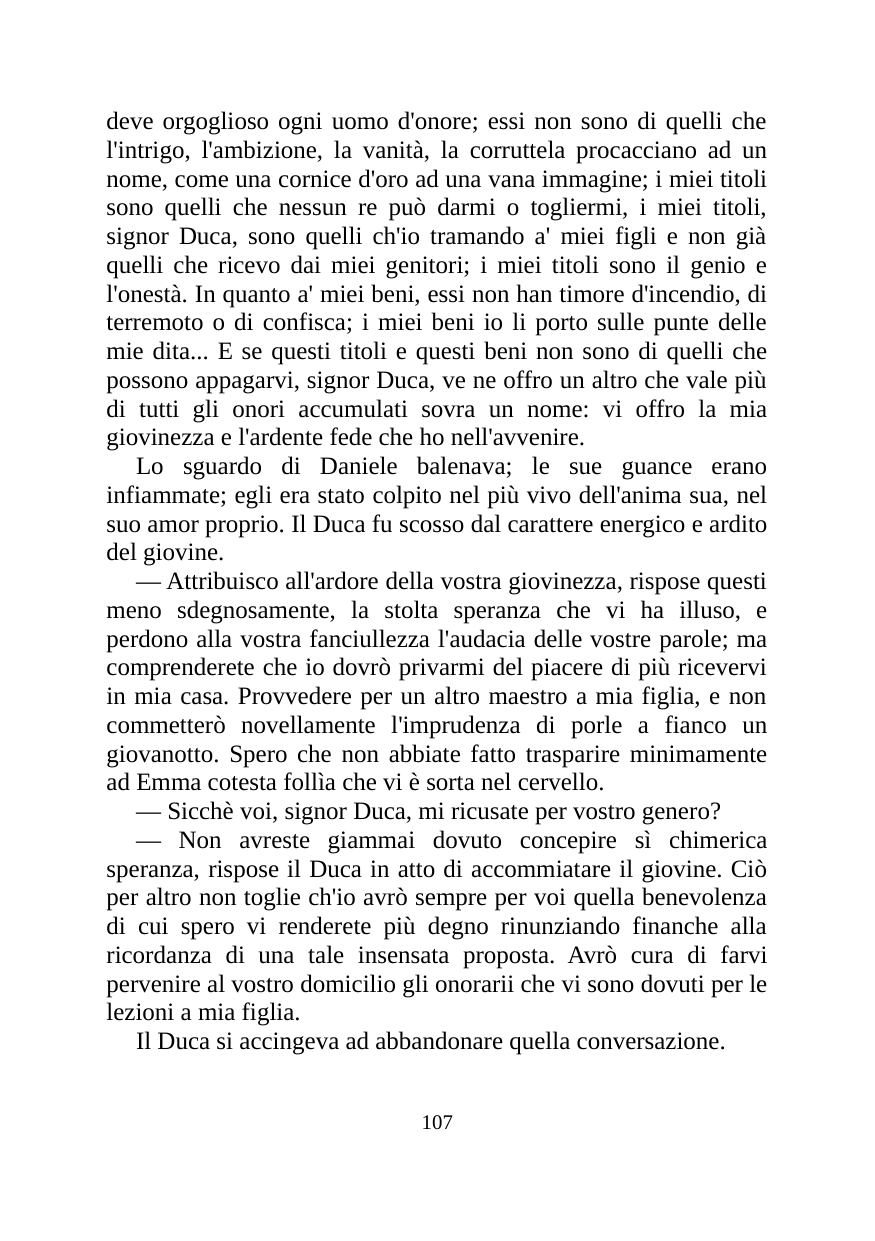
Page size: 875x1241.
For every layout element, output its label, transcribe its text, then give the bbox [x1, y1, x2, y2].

text Il Duca si accingeva ad abbandonare quella conversazione. [106, 1026, 768, 1055]
text — Attribuisco all'ardore della vostra giovinezza, rispose questi meno sdegnosamente, la stolta speranza che vi ha illuso, e perdono alla vostra fanciullezza l'audacia delle vostre parole; ma comprenderete che io dovrò privarmi del piacere di più ricevervi in mia casa. Provvedere per un altro maestro a mia figlia, e non commetterò novellamente l'imprudenza di porle a fianco un giovanotto. Spero che non abbiate fatto trasparire minimamente ad Emma cotesta follìa che vi è sorta nel cervello. [106, 566, 768, 796]
text — Sicchè voi, signor Duca, mi ricusate per vostro genero? [106, 796, 768, 825]
text deve orgoglioso ogni uomo d'onore; essi non sono di quelli che l'intrigo, l'ambizione, la vanità, la corruttela procacciano ad un nome, come una cornice d'oro ad una vana immagine; i miei titoli sono quelli che nessun re può darmi o togliermi, i miei titoli, signor Duca, sono quelli ch'io tramando a' miei figli e non già quelli che ricevo dai miei genitori; i miei titoli sono il genio e l'onestà. In quanto a' miei beni, essi non han timore d'incendio, di terremoto o di confisca; i miei beni io li porto sulle punte delle mie dita... E se questi titoli e questi beni non sono di quelli che possono appagarvi, signor Duca, ve ne offro un altro che vale più di tutti gli onori accumulati sovra un nome: vi offro la mia giovinezza e l'ardente fede che ho nell'avvenire. [106, 106, 768, 451]
text Lo sguardo di Daniele balenava; le sue guance erano infiammate; egli era stato colpito nel più vivo dell'anima sua, nel suo amor proprio. Il Duca fu scosso dal carattere energico e ardito del giovine. [106, 451, 768, 566]
text — Non avreste giammai dovuto concepire sì chimerica speranza, rispose il Duca in atto di accommiatare il giovine. Ciò per altro non toglie ch'io avrò sempre per voi quella benevolenza di cui spero vi renderete più degno rinunziando finanche alla ricordanza di una tale insensata proposta. Avrò cura di farvi pervenire al vostro domicilio gli onorarii che vi sono dovuti per le lezioni a mia figlia. [106, 825, 768, 1026]
